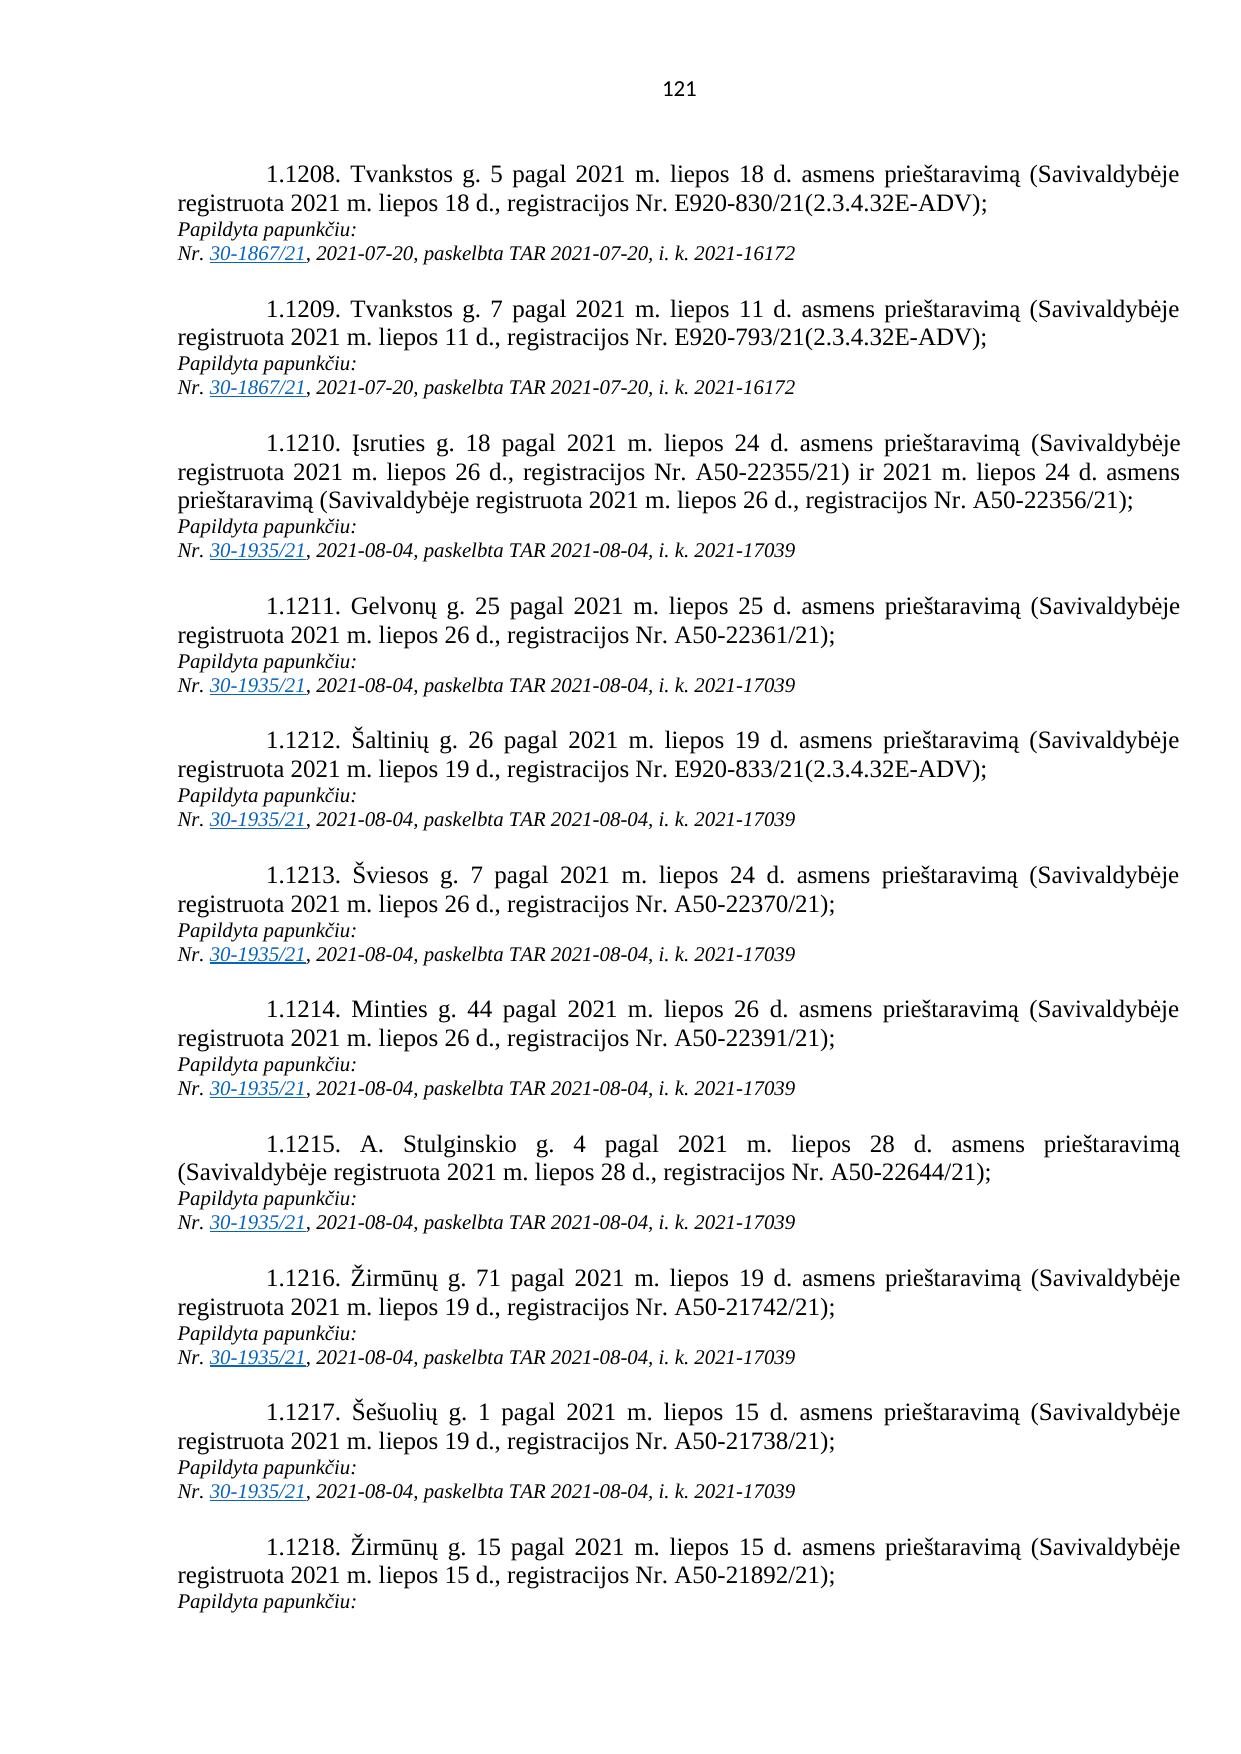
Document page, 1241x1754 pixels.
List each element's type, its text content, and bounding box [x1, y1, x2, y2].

text 1.1217. Šešuolių g. 1 pagal 2021 m. liepos 15 d. asmens prieštaravimą (Savivaldybėje registruota 2021 m. liepos 19 d., registracijos Nr. A50-21738/21); [177, 1397, 1181, 1455]
text Papildyta papunkčiu: [177, 1589, 1181, 1613]
text Papildyta papunkčiu: [177, 217, 1181, 241]
text Nr. 30-1935/21, 2021-08-04, paskelbta TAR 2021-08-04, i. k. 2021-17039 [177, 538, 1181, 562]
text Papildyta papunkčiu: [177, 917, 1181, 942]
text Papildyta papunkčiu: [177, 783, 1181, 807]
text 1.1212. Šaltinių g. 26 pagal 2021 m. liepos 19 d. asmens prieštaravimą (Savivaldybėje registruota 2021 m. liepos 19 d., registracijos Nr. E920-833/21(2.3.4.32E-ADV); [177, 726, 1181, 783]
text Papildyta papunkčiu: [177, 1455, 1181, 1479]
text Nr. 30-1935/21, 2021-08-04, paskelbta TAR 2021-08-04, i. k. 2021-17039 [177, 942, 1181, 966]
text Nr. 30-1935/21, 2021-08-04, paskelbta TAR 2021-08-04, i. k. 2021-17039 [177, 1479, 1181, 1503]
text 1.1215. A. Stulginskio g. 4 pagal 2021 m. liepos 28 d. asmens prieštaravimą (Savivaldybėje registruota 2021 m. liepos 28 d., registracijos Nr. A50-22644/21); [177, 1129, 1181, 1186]
text Nr. 30-1935/21, 2021-08-04, paskelbta TAR 2021-08-04, i. k. 2021-17039 [177, 807, 1181, 831]
text Nr. 30-1935/21, 2021-08-04, paskelbta TAR 2021-08-04, i. k. 2021-17039 [177, 1076, 1181, 1100]
text 1.1210. Įsruties g. 18 pagal 2021 m. liepos 24 d. asmens prieštaravimą (Savivaldybėje registruota 2021 m. liepos 26 d., registracijos Nr. A50-22355/21) ir 2021 m. liepos 24 d. asmens prieštaravimą (Savivaldybėje registruota 2021 m. liepos 26 d., registracijos Nr. A50-22356/21); [177, 428, 1181, 514]
text Papildyta papunkčiu: [177, 1186, 1181, 1210]
text Papildyta papunkčiu: [177, 1052, 1181, 1076]
text Papildyta papunkčiu: [177, 1321, 1181, 1345]
text Nr. 30-1935/21, 2021-08-04, paskelbta TAR 2021-08-04, i. k. 2021-17039 [177, 1210, 1181, 1234]
text 1.1214. Minties g. 44 pagal 2021 m. liepos 26 d. asmens prieštaravimą (Savivaldybėje registruota 2021 m. liepos 26 d., registracijos Nr. A50-22391/21); [177, 994, 1181, 1052]
text 1.1208. Tvankstos g. 5 pagal 2021 m. liepos 18 d. asmens prieštaravimą (Savivaldybėje registruota 2021 m. liepos 18 d., registracijos Nr. E920-830/21(2.3.4.32E-ADV); [177, 159, 1181, 217]
text Nr. 30-1935/21, 2021-08-04, paskelbta TAR 2021-08-04, i. k. 2021-17039 [177, 673, 1181, 697]
text Nr. 30-1935/21, 2021-08-04, paskelbta TAR 2021-08-04, i. k. 2021-17039 [177, 1345, 1181, 1369]
text Nr. 30-1867/21, 2021-07-20, paskelbta TAR 2021-07-20, i. k. 2021-16172 [177, 241, 1181, 265]
text 1.1216. Žirmūnų g. 71 pagal 2021 m. liepos 19 d. asmens prieštaravimą (Savivaldybėje registruota 2021 m. liepos 19 d., registracijos Nr. A50-21742/21); [177, 1263, 1181, 1321]
text Nr. 30-1867/21, 2021-07-20, paskelbta TAR 2021-07-20, i. k. 2021-16172 [177, 375, 1181, 399]
text Papildyta papunkčiu: [177, 351, 1181, 375]
text 1.1218. Žirmūnų g. 15 pagal 2021 m. liepos 15 d. asmens prieštaravimą (Savivaldybėje registruota 2021 m. liepos 15 d., registracijos Nr. A50-21892/21); [177, 1532, 1181, 1589]
text 1.1213. Šviesos g. 7 pagal 2021 m. liepos 24 d. asmens prieštaravimą (Savivaldybėje registruota 2021 m. liepos 26 d., registracijos Nr. A50-22370/21); [177, 860, 1181, 917]
text Papildyta papunkčiu: [177, 514, 1181, 538]
text 1.1211. Gelvonų g. 25 pagal 2021 m. liepos 25 d. asmens prieštaravimą (Savivaldybėje registruota 2021 m. liepos 26 d., registracijos Nr. A50-22361/21); [177, 591, 1181, 649]
text 1.1209. Tvankstos g. 7 pagal 2021 m. liepos 11 d. asmens prieštaravimą (Savivaldybėje registruota 2021 m. liepos 11 d., registracijos Nr. E920-793/21(2.3.4.32E-ADV); [177, 294, 1181, 351]
text Papildyta papunkčiu: [177, 649, 1181, 673]
